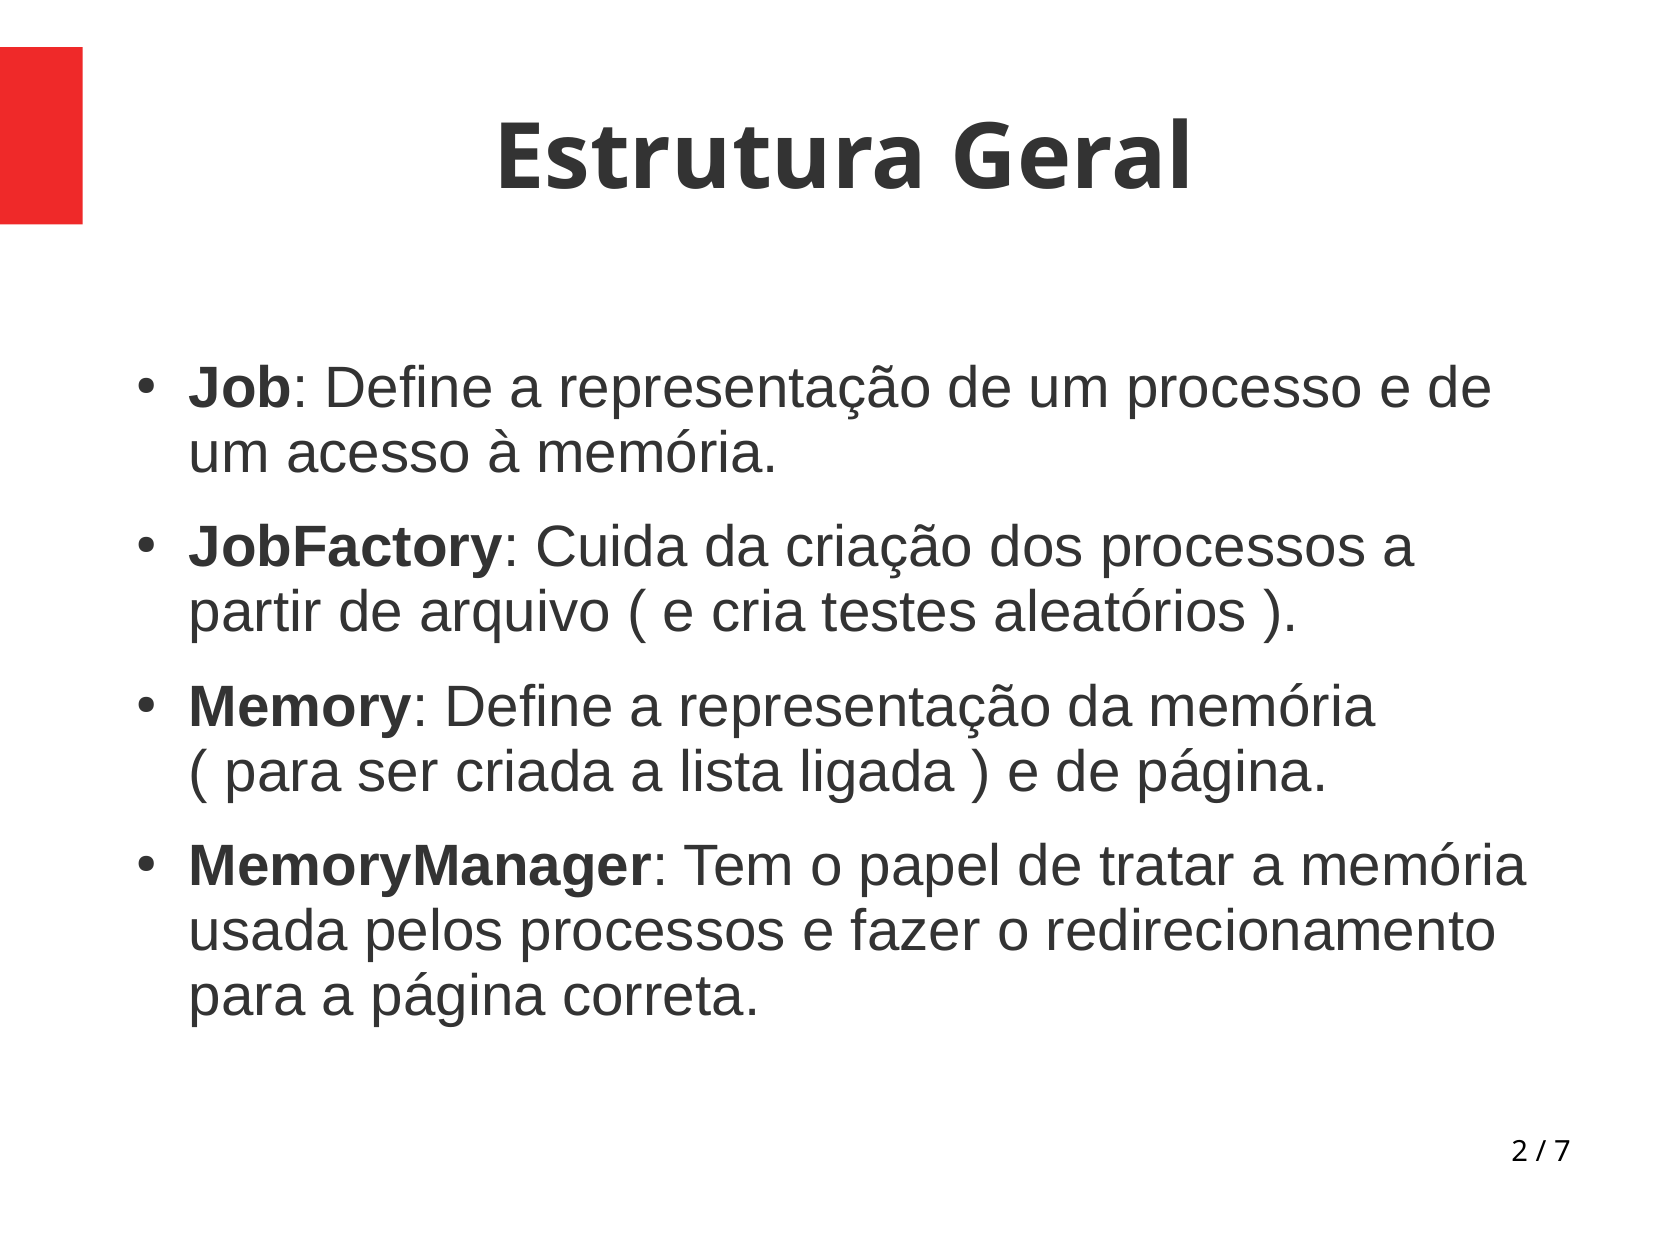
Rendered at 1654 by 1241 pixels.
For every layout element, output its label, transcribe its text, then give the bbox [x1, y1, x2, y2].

list Job: Define a representação de um processo e de um acesso à memória. JobFactory: Cuida da criação dos processos a partir de arquivo ( e cria testes aleatórios ). Memory: Define a representação da memória ( para ser criada a lista ligada ) e de página. MemoryManager: Tem o papel de tratar a memória usada pelos processos e fazer o redirecionamento para a página correta. [118, 354, 1536, 1074]
title Estrutura Geral [118, 49, 1571, 257]
